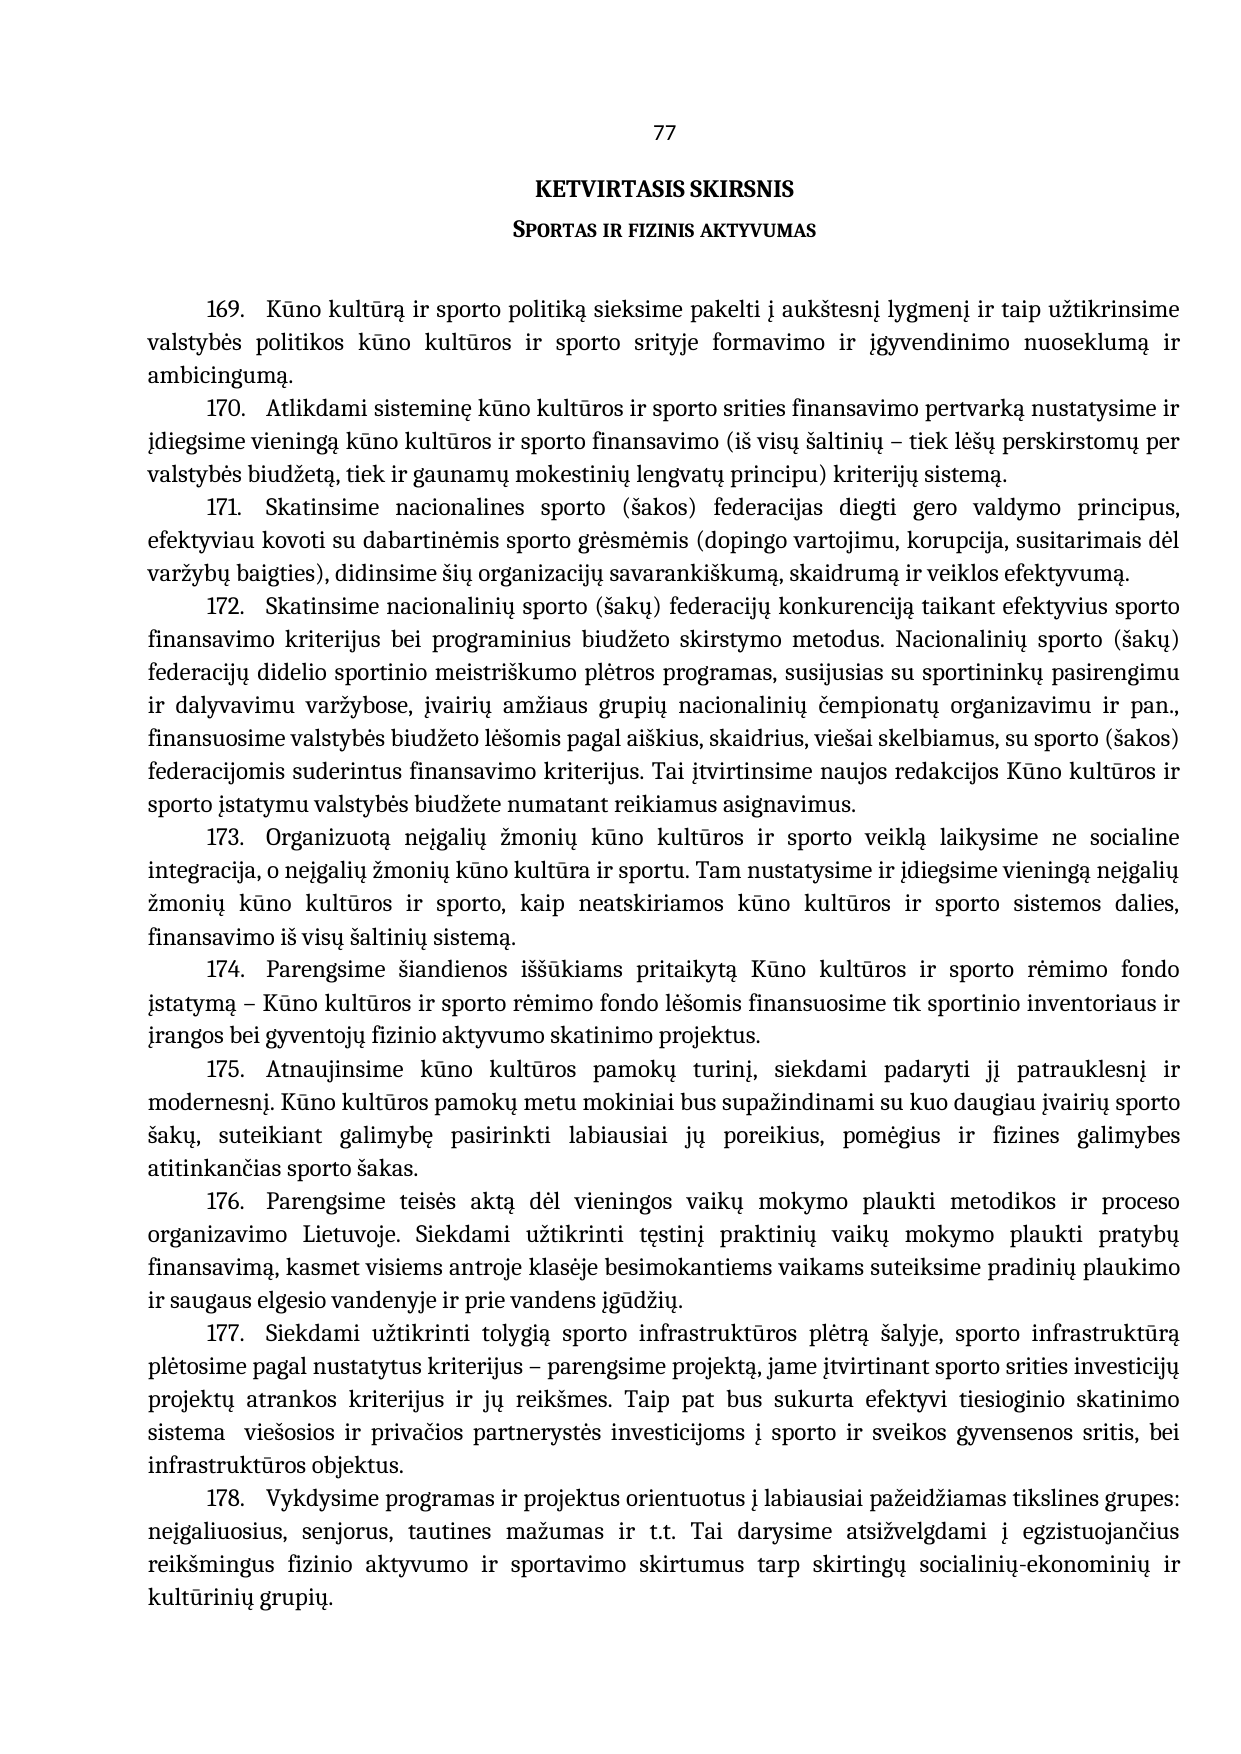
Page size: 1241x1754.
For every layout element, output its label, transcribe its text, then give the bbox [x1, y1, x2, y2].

text 178. Vykdysime programas ir projektus orientuotus į labiausiai pažeidžiamas tikslines grupes: neįgaliuosius, senjorus, tautines mažumas ir t.t. Tai darysime atsižvelgdami į egzistuojančius reikšmingus fizinio aktyvumo ir sportavimo skirtumus tarp skirtingų socialinių-ekonominių ir kultūrinių grupių. [148, 1484, 1181, 1612]
text 171. Skatinsime nacionalines sporto (šakos) federacijas diegti gero valdymo principus, efektyviau kovoti su dabartinėmis sporto grėsmėmis (dopingo vartojimu, korupcija, susitarimais dėl varžybų baigties), didinsime šių organizacijų savarankiškumą, skaidrumą ir veiklos efektyvumą. [148, 493, 1181, 588]
text 173. Organizuotą neįgalių žmonių kūno kultūros ir sporto veiklą laikysime ne socialine integracija, o neįgalių žmonių kūno kultūra ir sportu. Tam nustatysime ir įdiegsime vieningą neįgalių žmonių kūno kultūros ir sporto, kaip neatskiriamos kūno kultūros ir sporto sistemos dalies, finansavimo iš visų šaltinių sistemą. [148, 823, 1181, 951]
text 170. Atlikdami sisteminę kūno kultūros ir sporto srities finansavimo pertvarką nustatysime ir įdiegsime vieningą kūno kultūros ir sporto finansavimo (iš visų šaltinių – tiek lėšų perskirstomų per valstybės biudžetą, tiek ir gaunamų mokestinių lengvatų principu) kriterijų sistemą. [148, 394, 1181, 489]
text 177. Siekdami užtikrinti tolygią sporto infrastruktūros plėtrą šalyje, sporto infrastruktūrą plėtosime pagal nustatytus kriterijus – parengsime projektą, jame įtvirtinant sporto srities investicijų projektų atrankos kriterijus ir jų reikšmes. Taip pat bus sukurta efektyvi tiesioginio skatinimo sistema viešosios ir privačios partnerystės investicijoms į sporto ir sveikos gyvensenos sritis, bei infrastruktūros objektus. [148, 1319, 1181, 1479]
text 176. Parengsime teisės aktą dėl vieningos vaikų mokymo plaukti metodikos ir proceso organizavimo Lietuvoje. Siekdami užtikrinti tęstinį praktinių vaikų mokymo plaukti pratybų finansavimą, kasmet visiems antroje klasėje besimokantiems vaikams suteiksime pradinių plaukimo ir saugaus elgesio vandenyje ir prie vandens įgūdžių. [148, 1187, 1181, 1314]
text 172. Skatinsime nacionalinių sporto (šakų) federacijų konkurenciją taikant efektyvius sporto finansavimo kriterijus bei programinius biudžeto skirstymo metodus. Nacionalinių sporto (šakų) federacijų didelio sportinio meistriškumo plėtros programas, susijusias su sportininkų pasirengimu ir dalyvavimu varžybose, įvairių amžiaus grupių nacionalinių čempionatų organizavimu ir pan., finansuosime valstybės biudžeto lėšomis pagal aiškius, skaidrius, viešai skelbiamus, su sporto (šakos) federacijomis suderintus finansavimo kriterijus. Tai įtvirtinsime naujos redakcijos Kūno kultūros ir sporto įstatymu valstybės biudžete numatant reikiamus asignavimus. [148, 592, 1181, 819]
text 175. Atnaujinsime kūno kultūros pamokų turinį, siekdami padaryti jį patrauklesnį ir modernesnį. Kūno kultūros pamokų metu mokiniai bus supažindinami su kuo daugiau įvairių sporto šakų, suteikiant galimybę pasirinkti labiausiai jų poreikius, pomėgius ir fizines galimybes atitinkančias sporto šakas. [148, 1054, 1181, 1182]
subtitle KETVIRTASIS SKIRSNIS [148, 175, 1181, 204]
subtitle Sportas ir fizinis aktyvumas [148, 215, 1181, 244]
text 169. Kūno kultūrą ir sporto politiką sieksime pakelti į aukštesnį lygmenį ir taip užtikrinsime valstybės politikos kūno kultūros ir sporto srityje formavimo ir įgyvendinimo nuoseklumą ir ambicingumą. [148, 295, 1181, 390]
text 174. Parengsime šiandienos iššūkiams pritaikytą Kūno kultūros ir sporto rėmimo fondo įstatymą – Kūno kultūros ir sporto rėmimo fondo lėšomis finansuosime tik sportinio inventoriaus ir įrangos bei gyventojų fizinio aktyvumo skatinimo projektus. [148, 955, 1181, 1050]
